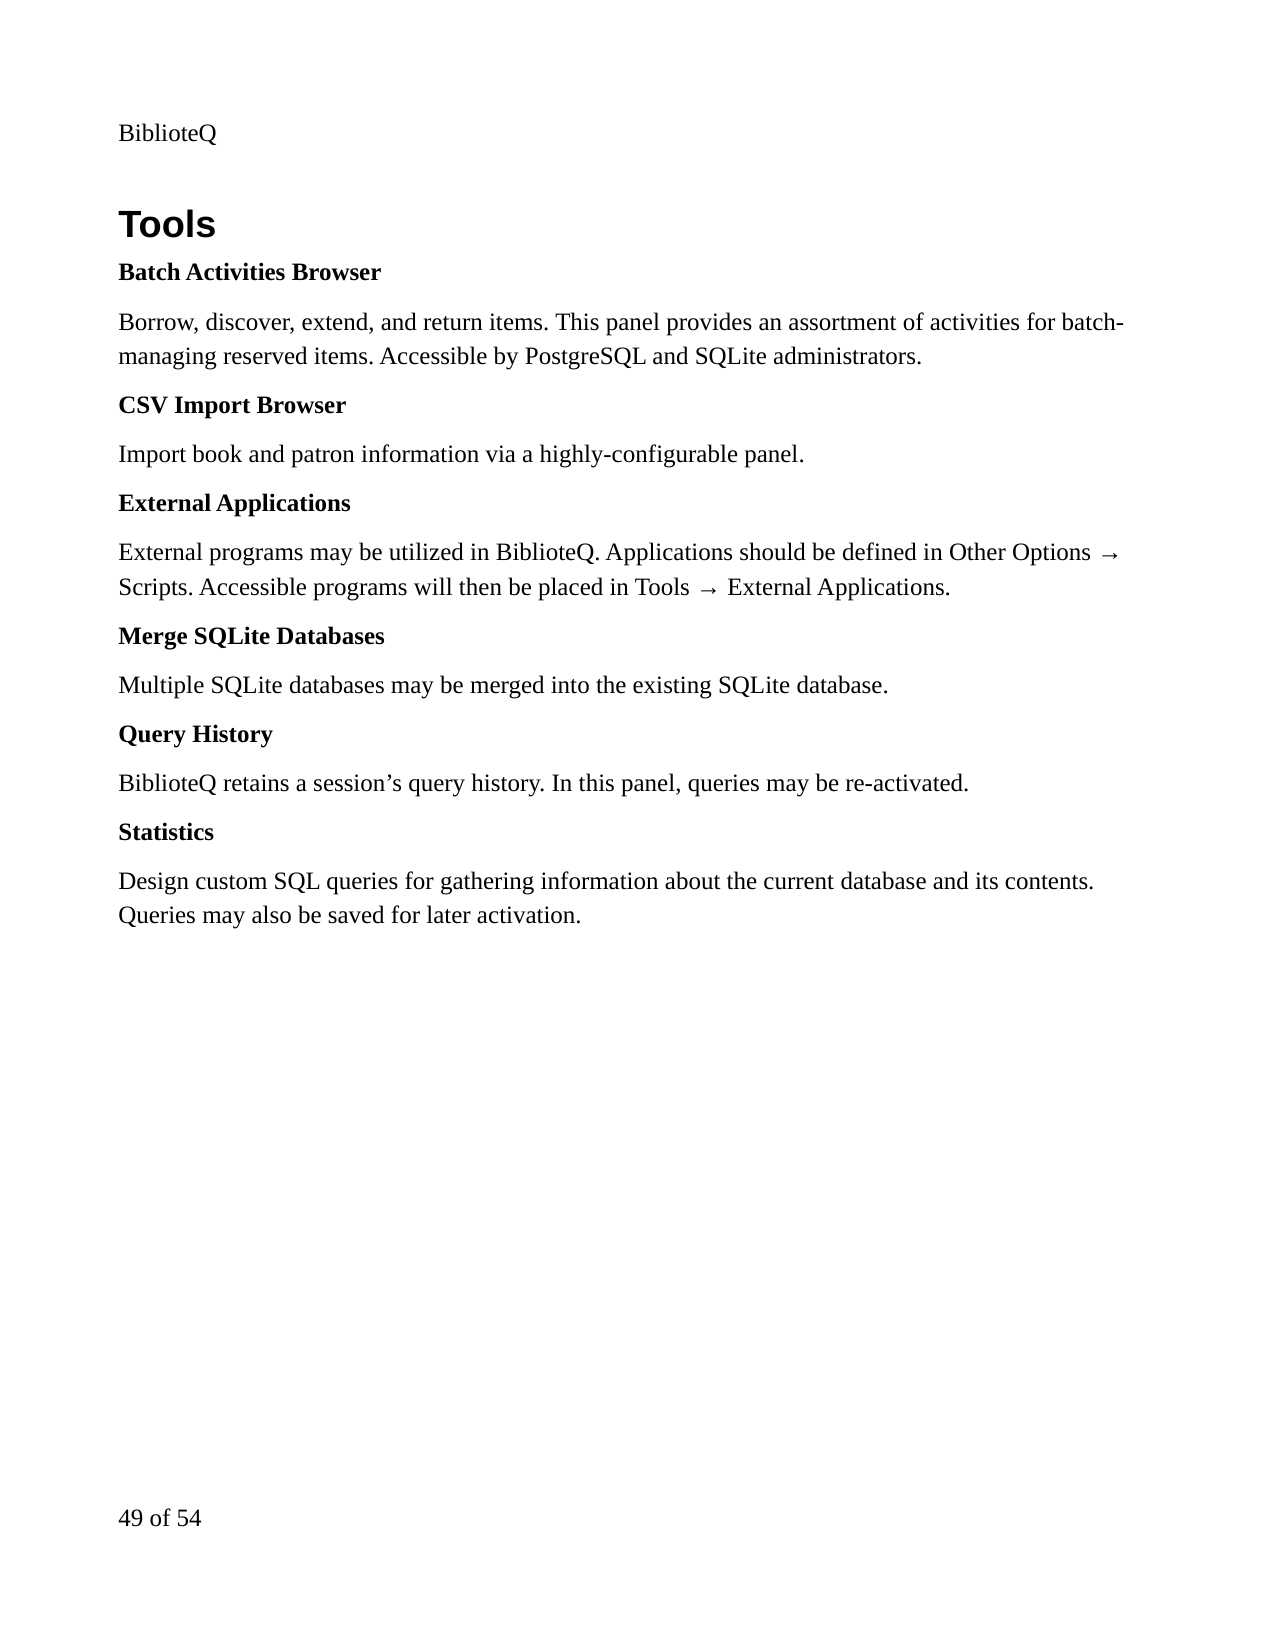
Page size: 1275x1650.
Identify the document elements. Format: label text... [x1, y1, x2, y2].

text Design custom SQL queries for gathering information about the current database and its contents. Queries may also be saved for later activation. [118, 866, 1157, 929]
text External programs may be utilized in BiblioteQ. Applications should be defined in Other Options → Scripts. Accessible programs will then be placed in Tools → External Applications. [118, 537, 1157, 601]
text CSV Import Browser [118, 390, 1157, 419]
text Multiple SQLite databases may be merged into the existing SQLite database. [118, 670, 1157, 699]
text Import book and patron information via a highly-configurable panel. [118, 439, 1157, 468]
subtitle Tools [118, 201, 1157, 245]
text External Applications [118, 488, 1157, 517]
text BiblioteQ retains a session’s query history. In this panel, queries may be re-activated. [118, 768, 1157, 797]
text Merge SQLite Databases [118, 621, 1157, 649]
text Batch Activities Browser [118, 257, 1157, 286]
text Borrow, discover, extend, and return items. This panel provides an assortment of activities for batch-managing reserved items. Accessible by PostgreSQL and SQLite administrators. [118, 307, 1157, 370]
text Statistics [118, 817, 1157, 846]
text Query History [118, 719, 1157, 748]
